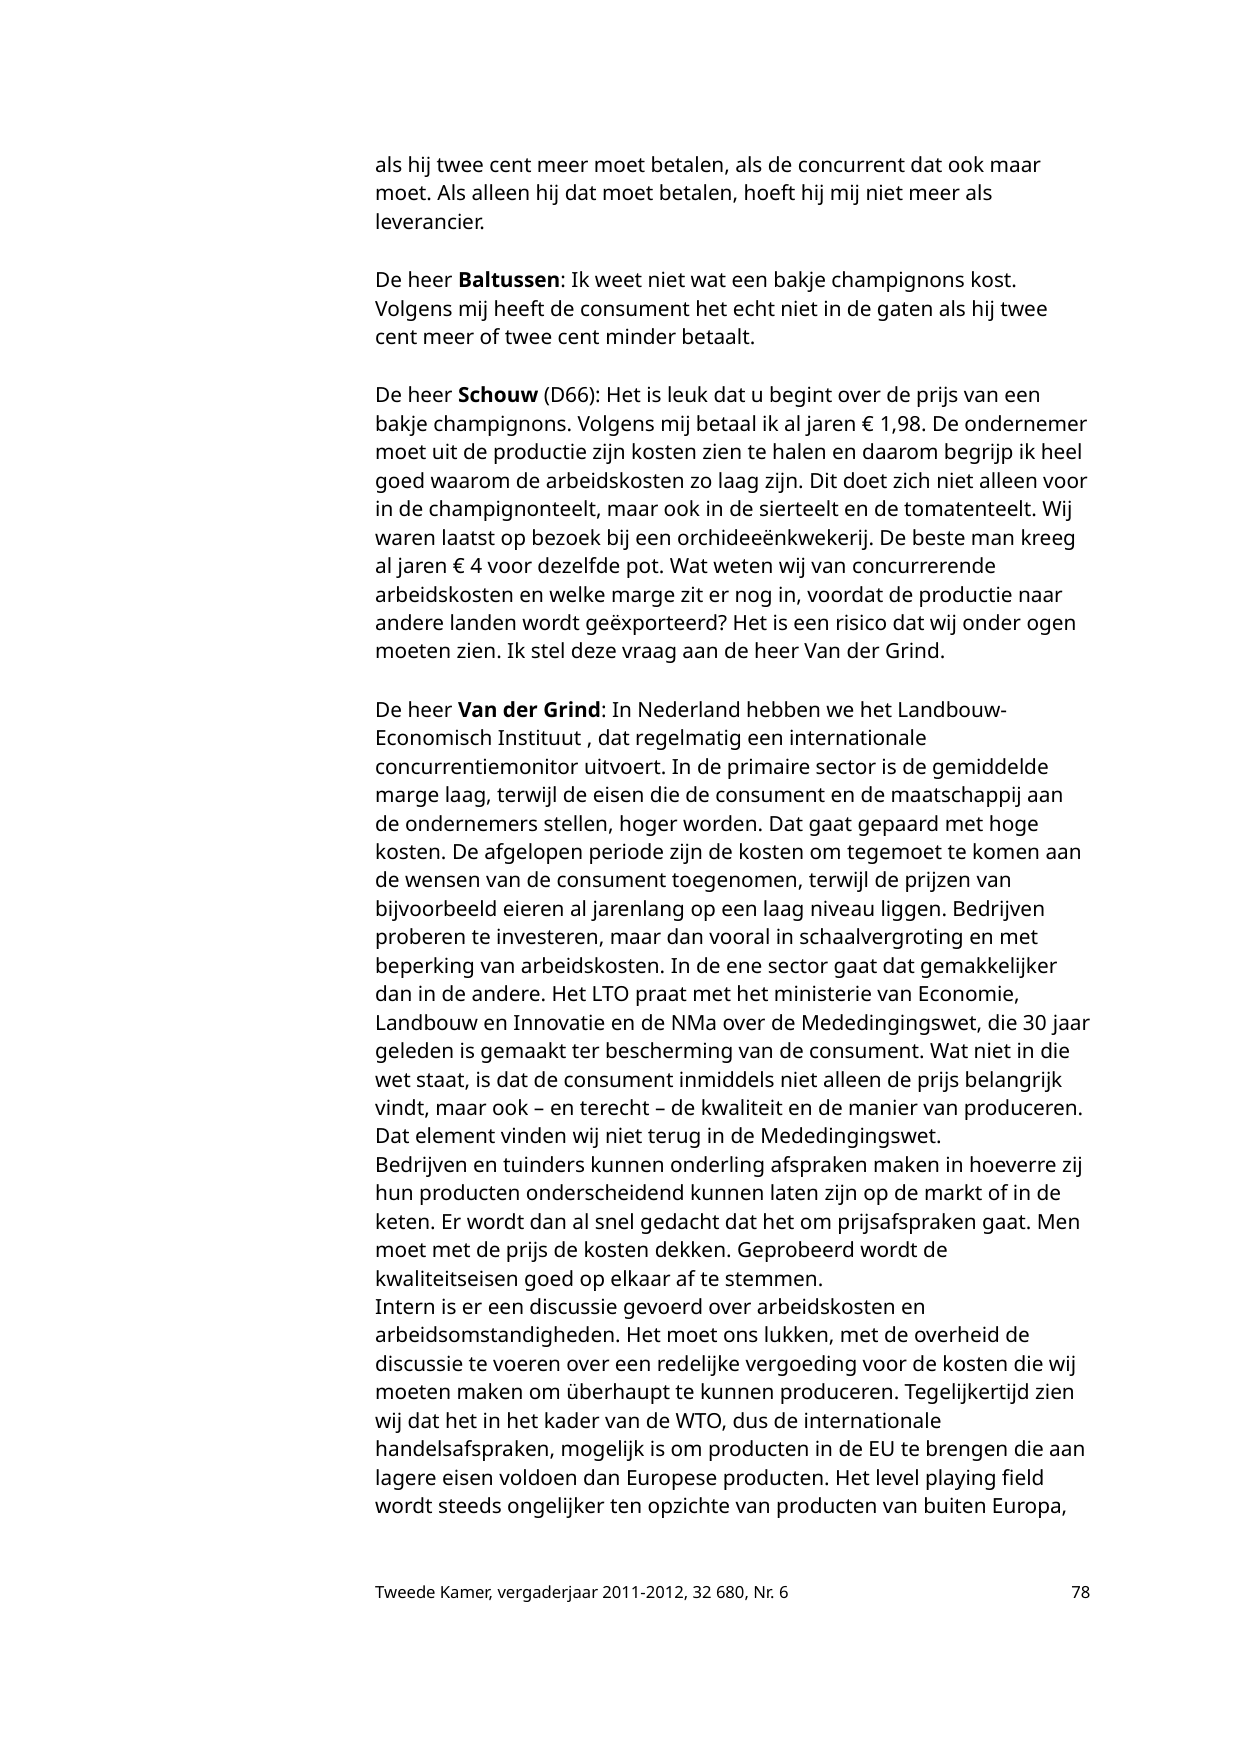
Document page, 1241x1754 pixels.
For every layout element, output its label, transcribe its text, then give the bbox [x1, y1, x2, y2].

text De heer Van der Grind: In Nederland hebben we het Landbouw-Economisch Instituut , dat regelmatig een internationale concurrentiemonitor uitvoert. In de primaire sector is de gemiddelde marge laag, terwijl de eisen die de consument en de maatschappij aan de ondernemers stellen, hoger worden. Dat gaat gepaard met hoge kosten. De afgelopen periode zijn de kosten om tegemoet te komen aan de wensen van de consument toegenomen, terwijl de prijzen van bijvoorbeeld eieren al jarenlang op een laag niveau liggen. Bedrijven proberen te investeren, maar dan vooral in schaalvergroting en met beperking van arbeidskosten. In de ene sector gaat dat gemakkelijker dan in de andere. Het LTO praat met het ministerie van Economie, Landbouw en Innovatie en de NMa over de Mededingingswet, die 30 jaar geleden is gemaakt ter bescherming van de consument. Wat niet in die wet staat, is dat de consument inmiddels niet alleen de prijs belangrijk vindt, maar ook – en terecht – de kwaliteit en de manier van produceren. Dat element vinden wij niet terug in de Mededingingswet. [375, 695, 1090, 1150]
text De heer Schouw (D66): Het is leuk dat u begint over de prijs van een bakje champignons. Volgens mij betaal ik al jaren € 1,98. De ondernemer moet uit de productie zijn kosten zien te halen en daarom begrijp ik heel goed waarom de arbeidskosten zo laag zijn. Dit doet zich niet alleen voor in de champignonteelt, maar ook in de sierteelt en de tomatenteelt. Wij waren laatst op bezoek bij een orchideeënkwekerij. De beste man kreeg al jaren € 4 voor dezelfde pot. Wat weten wij van concurrerende arbeidskosten en welke marge zit er nog in, voordat de productie naar andere landen wordt geëxporteerd? Het is een risico dat wij onder ogen moeten zien. Ik stel deze vraag aan de heer Van der Grind. [375, 381, 1090, 665]
text als hij twee cent meer moet betalen, als de concurrent dat ook maar moet. Als alleen hij dat moet betalen, hoeft hij mij niet meer als leverancier. [375, 150, 1090, 235]
text De heer Baltussen: Ik weet niet wat een bakje champignons kost. Volgens mij heeft de consument het echt niet in de gaten als hij twee cent meer of twee cent minder betaalt. [375, 265, 1090, 351]
text Bedrijven en tuinders kunnen onderling afspraken maken in hoeverre zij hun producten onderscheidend kunnen laten zijn op de markt of in de keten. Er wordt dan al snel gedacht dat het om prijsafspraken gaat. Men moet met de prijs de kosten dekken. Geprobeerd wordt de kwaliteitseisen goed op elkaar af te stemmen. [375, 1150, 1090, 1292]
text Intern is er een discussie gevoerd over arbeidskosten en arbeidsomstandigheden. Het moet ons lukken, met de overheid de discussie te voeren over een redelijke vergoeding voor de kosten die wij moeten maken om überhaupt te kunnen produceren. Tegelijkertijd zien wij dat het in het kader van de WTO, dus de internationale handelsafspraken, mogelijk is om producten in de EU te brengen die aan lagere eisen voldoen dan Europese producten. Het level playing field wordt steeds ongelijker ten opzichte van producten van buiten Europa, [375, 1292, 1090, 1520]
